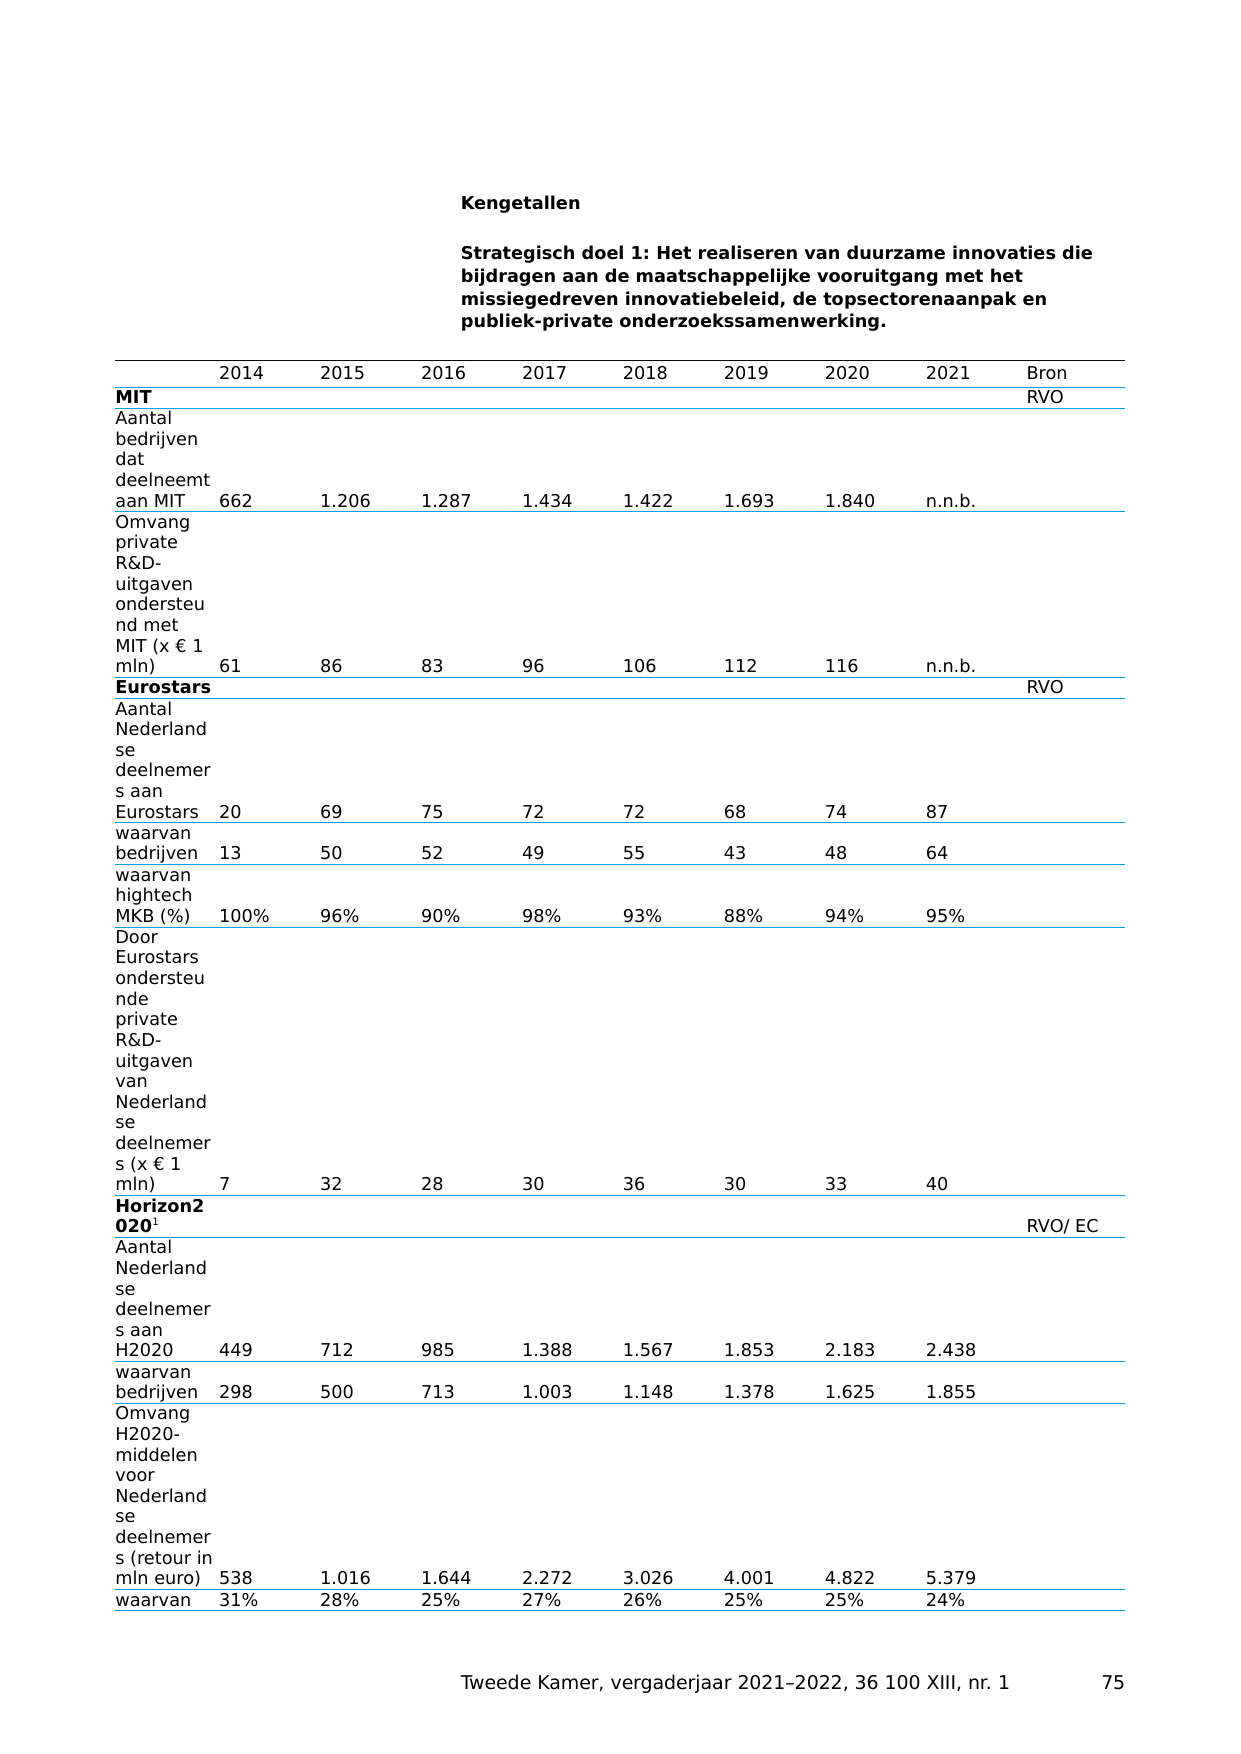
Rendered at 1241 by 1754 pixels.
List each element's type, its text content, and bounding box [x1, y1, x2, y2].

table_cell 55 [620, 823, 721, 864]
table_cell 1.388 [519, 1238, 620, 1361]
table_cell 74 [822, 699, 923, 822]
table_cell 94% [822, 865, 923, 926]
table_cell 449 [216, 1238, 317, 1361]
table_cell 2.272 [519, 1404, 620, 1589]
table_cell RVO [1024, 678, 1125, 698]
table_cell 1.840 [822, 409, 923, 511]
table_cell [822, 1196, 923, 1237]
table_cell 64 [923, 823, 1023, 864]
table_cell 25% [822, 1590, 923, 1610]
table_cell 86 [317, 512, 418, 677]
table_cell RVO [1024, 388, 1125, 408]
table_cell [1024, 1238, 1125, 1361]
table_cell 13 [216, 823, 317, 864]
table_cell 2021 [923, 361, 1023, 386]
table_cell [1024, 1362, 1125, 1403]
table_cell 26% [620, 1590, 721, 1610]
table_cell 32 [317, 928, 418, 1195]
table_cell 1.625 [822, 1362, 923, 1403]
table_cell 5.379 [923, 1404, 1023, 1589]
table_cell 30 [721, 928, 822, 1195]
table_cell 1.378 [721, 1362, 822, 1403]
table_cell [216, 678, 317, 698]
table_cell 50 [317, 823, 418, 864]
table_cell 43 [721, 823, 822, 864]
table_cell 20 [216, 699, 317, 822]
table_cell 69 [317, 699, 418, 822]
table_cell [1024, 409, 1125, 511]
table_header Tabel 13 Kengetallen behorend bij strategisch doel 1 [115, 335, 1125, 359]
table_cell [317, 388, 418, 408]
table_cell [721, 388, 822, 408]
table_cell 538 [216, 1404, 317, 1589]
table_cell 2016 [418, 361, 519, 386]
table_cell Aantal bedrijven dat deelneemt aan MIT [115, 409, 216, 511]
table_cell [721, 1196, 822, 1237]
table_cell 2015 [317, 361, 418, 386]
table_cell 1.434 [519, 409, 620, 511]
table_cell 72 [620, 699, 721, 822]
table_cell 88% [721, 865, 822, 926]
table_cell 1.567 [620, 1238, 721, 1361]
table_cell 2014 [216, 361, 317, 386]
table_cell waarvan hightech MKB (%) [115, 865, 216, 926]
table_cell 1.016 [317, 1404, 418, 1589]
table_cell 712 [317, 1238, 418, 1361]
table_cell Aantal Nederlandse deelnemers aan H2020 [115, 1238, 216, 1361]
table_cell 112 [721, 512, 822, 677]
table_cell [620, 1196, 721, 1237]
table_cell 662 [216, 409, 317, 511]
table_cell 90% [418, 865, 519, 926]
table_cell [620, 388, 721, 408]
table_cell [317, 678, 418, 698]
table_cell 96 [519, 512, 620, 677]
table_cell [418, 678, 519, 698]
table_cell 95% [923, 865, 1023, 926]
table_cell MIT [115, 388, 216, 408]
table_cell 298 [216, 1362, 317, 1403]
table_cell 93% [620, 865, 721, 926]
table_cell 2017 [519, 361, 620, 386]
table_cell 985 [418, 1238, 519, 1361]
table_cell [115, 361, 216, 386]
table_cell 83 [418, 512, 519, 677]
table_cell 7 [216, 928, 317, 1195]
table_cell 500 [317, 1362, 418, 1403]
table_cell 36 [620, 928, 721, 1195]
table_cell 33 [822, 928, 923, 1195]
table_cell 98% [519, 865, 620, 926]
table_cell 4.822 [822, 1404, 923, 1589]
table_cell [721, 678, 822, 698]
table_cell 52 [418, 823, 519, 864]
table_cell 68 [721, 699, 822, 822]
table_cell 116 [822, 512, 923, 677]
table_cell 1.855 [923, 1362, 1023, 1403]
table_cell [418, 1196, 519, 1237]
table_cell 2018 [620, 361, 721, 386]
table_cell 2.183 [822, 1238, 923, 1361]
table_cell 27% [519, 1590, 620, 1610]
table_cell Bron [1024, 361, 1125, 386]
table_cell [1024, 512, 1125, 677]
table_cell [1024, 1590, 1125, 1610]
table_cell [822, 388, 923, 408]
text Strategisch doel 1: Het realiseren van duurzame innovaties die bijdragen aan de maatschappelijke vooruitgang met het missiegedreven innovatiebeleid, de topsectorenaanpak en publiek-private onderzoekssamenwerking. [461, 241, 1125, 332]
table_cell 2019 [721, 361, 822, 386]
table_cell 28% [317, 1590, 418, 1610]
table_cell [822, 678, 923, 698]
table_cell 713 [418, 1362, 519, 1403]
table_cell [1024, 1404, 1125, 1589]
table_cell [519, 1196, 620, 1237]
table_cell 40 [923, 928, 1023, 1195]
table_cell 1.422 [620, 409, 721, 511]
table_cell [923, 1196, 1023, 1237]
table_cell 49 [519, 823, 620, 864]
table_cell Omvang private R&D-uitgaven ondersteund met MIT (x € 1 mln) [115, 512, 216, 677]
table_cell waarvan bedrijven [115, 823, 216, 864]
table_cell [620, 678, 721, 698]
table_cell [317, 1196, 418, 1237]
table_cell 1.644 [418, 1404, 519, 1589]
table_cell 25% [418, 1590, 519, 1610]
table_cell waarvan bedrijven [115, 1362, 216, 1403]
table_cell 2.438 [923, 1238, 1023, 1361]
table_cell 4.001 [721, 1404, 822, 1589]
table_cell 2020 [822, 361, 923, 386]
table_cell Horizon20201 [115, 1196, 216, 1237]
text Kengetallen [461, 191, 1125, 214]
table_cell 61 [216, 512, 317, 677]
table_cell 1.003 [519, 1362, 620, 1403]
table_cell 31% [216, 1590, 317, 1610]
table_cell 25% [721, 1590, 822, 1610]
table_cell [1024, 823, 1125, 864]
table_cell 1.287 [418, 409, 519, 511]
table_cell [418, 388, 519, 408]
table_cell [216, 1196, 317, 1237]
table_cell 3.026 [620, 1404, 721, 1589]
table_cell 1.148 [620, 1362, 721, 1403]
table_cell 28 [418, 928, 519, 1195]
table_cell waarvan [115, 1590, 216, 1610]
table_cell [923, 678, 1023, 698]
table_cell Door Eurostars ondersteunde private R&D-uitgaven van Nederlandse deelnemers (x € 1 mln) [115, 928, 216, 1195]
table_cell 87 [923, 699, 1023, 822]
table_cell RVO/ EC [1024, 1196, 1125, 1237]
table_cell [1024, 928, 1125, 1195]
table_cell 48 [822, 823, 923, 864]
table_cell Eurostars [115, 678, 216, 698]
table_cell 1.853 [721, 1238, 822, 1361]
table_cell [923, 388, 1023, 408]
table_cell Aantal Nederlandse deelnemers aan Eurostars [115, 699, 216, 822]
table_cell [1024, 699, 1125, 822]
table_cell 100% [216, 865, 317, 926]
table_cell [519, 678, 620, 698]
table_cell 72 [519, 699, 620, 822]
table_cell 75 [418, 699, 519, 822]
table_cell n.n.b. [923, 512, 1023, 677]
table_cell 1.206 [317, 409, 418, 511]
table_cell [519, 388, 620, 408]
table_cell [216, 388, 317, 408]
table_cell [1024, 865, 1125, 926]
table_cell 1.693 [721, 409, 822, 511]
table_cell 30 [519, 928, 620, 1195]
table_cell Omvang H2020-middelen voor Nederlandse deelnemers (retour in mln euro) [115, 1404, 216, 1589]
table_cell 106 [620, 512, 721, 677]
table_cell n.n.b. [923, 409, 1023, 511]
table_cell 96% [317, 865, 418, 926]
table_cell 24% [923, 1590, 1023, 1610]
